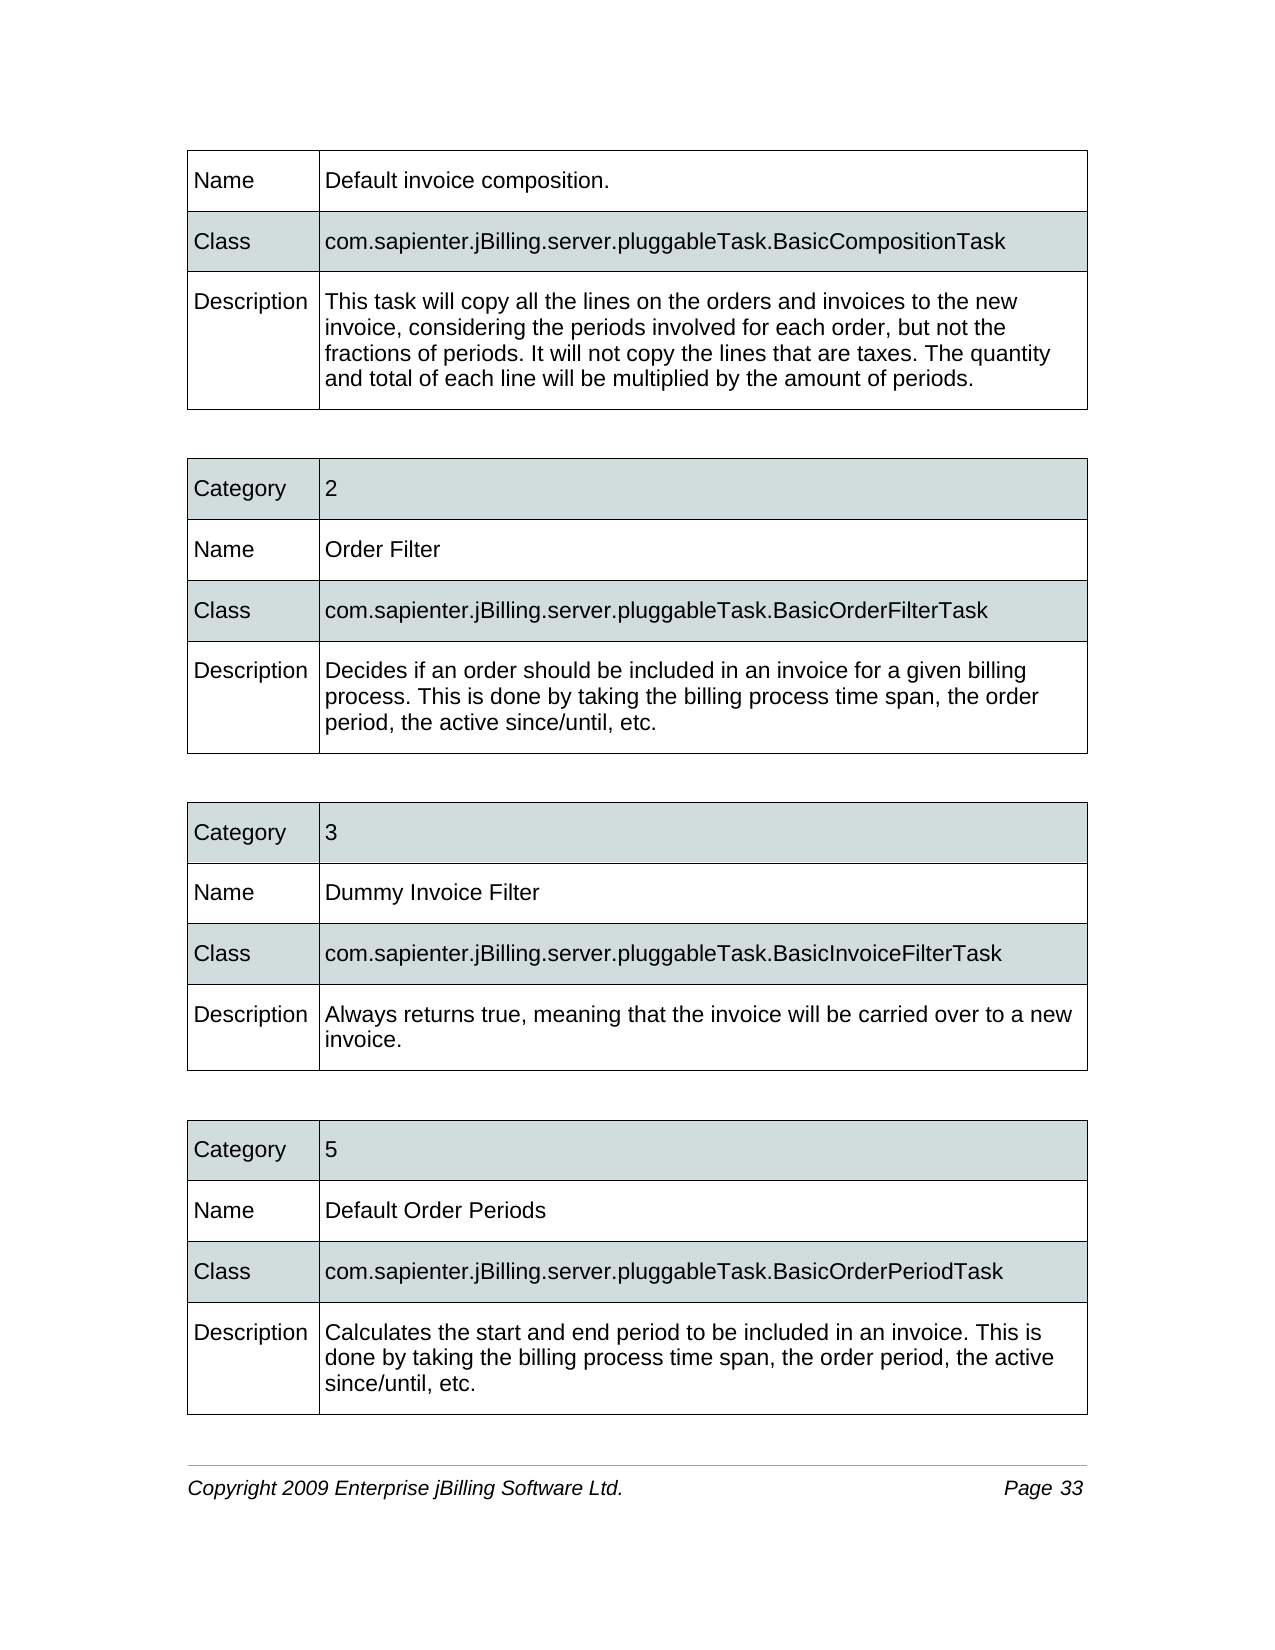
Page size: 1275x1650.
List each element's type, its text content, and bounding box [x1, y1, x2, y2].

table_cell com.sapienter.jBilling.server.pluggableTask.BasicCompositionTask [320, 212, 1087, 271]
table_cell Description [188, 985, 319, 1070]
table_cell Name [188, 864, 319, 923]
table_cell Class [188, 212, 319, 271]
table_header Category [188, 459, 319, 519]
table_cell Always returns true, meaning that the invoice will be carried over to a new invoice. [320, 985, 1087, 1070]
table_cell Decides if an order should be included in an invoice for a given billing process. This is done by taking the billing process time span, the order period, the active since/until, etc. [320, 642, 1087, 752]
table_cell Name [188, 151, 319, 211]
table_cell Name [188, 1181, 319, 1241]
table_header 3 [320, 803, 1087, 862]
table_cell Name [188, 520, 319, 580]
table_cell Default Order Periods [320, 1181, 1087, 1241]
table_cell Calculates the start and end period to be included in an invoice. This is done by taking the billing process time span, the order period, the active since/until, etc. [320, 1303, 1087, 1414]
table_cell Order Filter [320, 520, 1087, 580]
table_cell Dummy Invoice Filter [320, 864, 1087, 923]
table_header 5 [320, 1121, 1087, 1180]
table_cell This task will copy all the lines on the orders and invoices to the new invoice, considering the periods involved for each order, but not the fractions of periods. It will not copy the lines that are taxes. The quantity and total of each line will be multiplied by the amount of periods. [320, 272, 1087, 409]
table_cell Description [188, 642, 319, 752]
table_header Category [188, 1121, 319, 1180]
table_cell Default invoice composition. [320, 151, 1087, 211]
table_cell com.sapienter.jBilling.server.pluggableTask.BasicInvoiceFilterTask [320, 924, 1087, 984]
table_cell Class [188, 924, 319, 984]
table_cell Class [188, 581, 319, 641]
table_header Category [188, 803, 319, 862]
table_cell com.sapienter.jBilling.server.pluggableTask.BasicOrderFilterTask [320, 581, 1087, 641]
table_cell com.sapienter.jBilling.server.pluggableTask.BasicOrderPeriodTask [320, 1242, 1087, 1302]
table_cell Class [188, 1242, 319, 1302]
table_header 2 [320, 459, 1087, 519]
table_cell Description [188, 272, 319, 409]
table_cell Description [188, 1303, 319, 1414]
